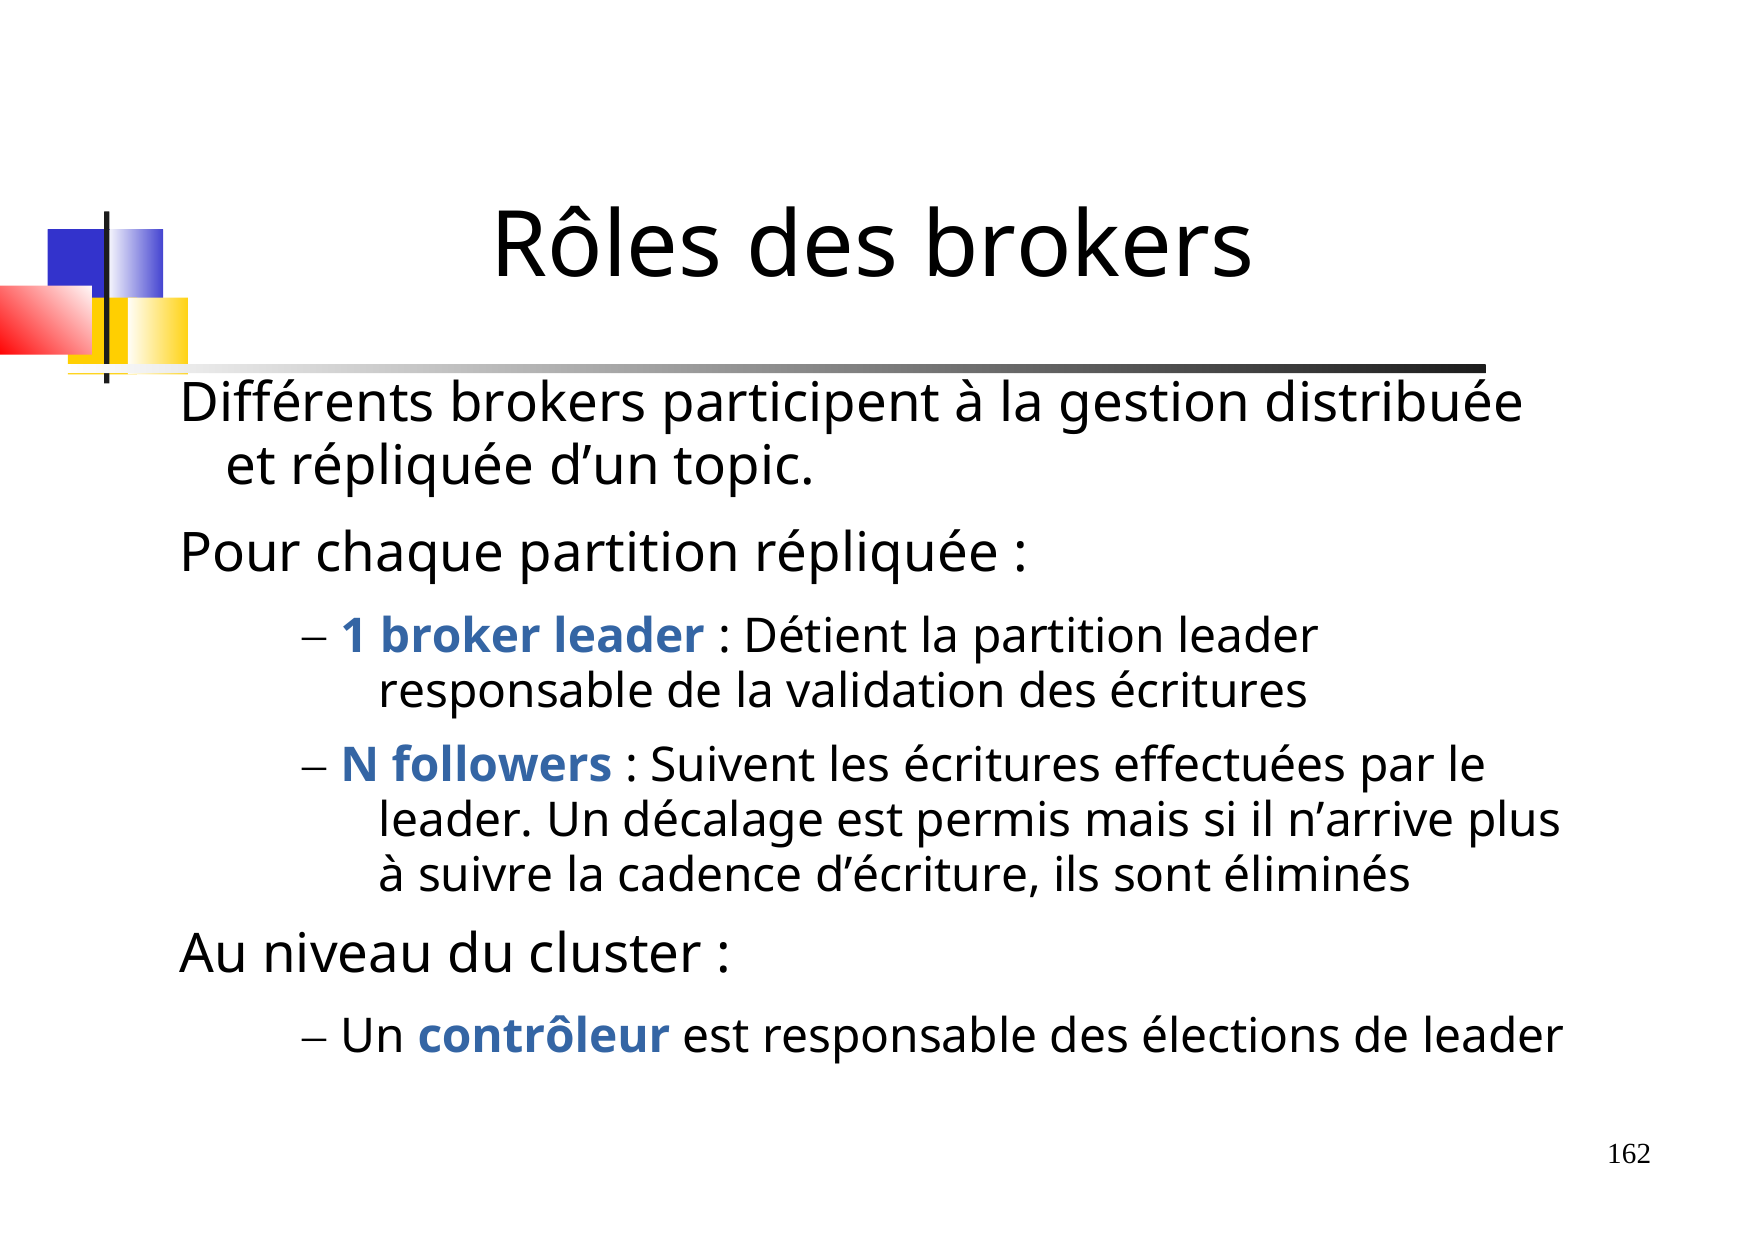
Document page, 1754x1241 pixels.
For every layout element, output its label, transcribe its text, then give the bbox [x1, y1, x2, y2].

list Différents brokers participent à la gestion distribuée et répliquée d’un topic. Pour chaque partition répliquée : 1 broker leader : Détient la partition leader responsable de la validation des écritures N followers : Suivent les écritures effectuées par le leader. Un décalage est permis mais si il n’arrive plus à suivre la cadence d’écriture, ils sont éliminés Au niveau du cluster : Un contrôleur est responsable des élections de leader [179, 371, 1567, 1091]
title Rôles des brokers [179, 139, 1567, 351]
